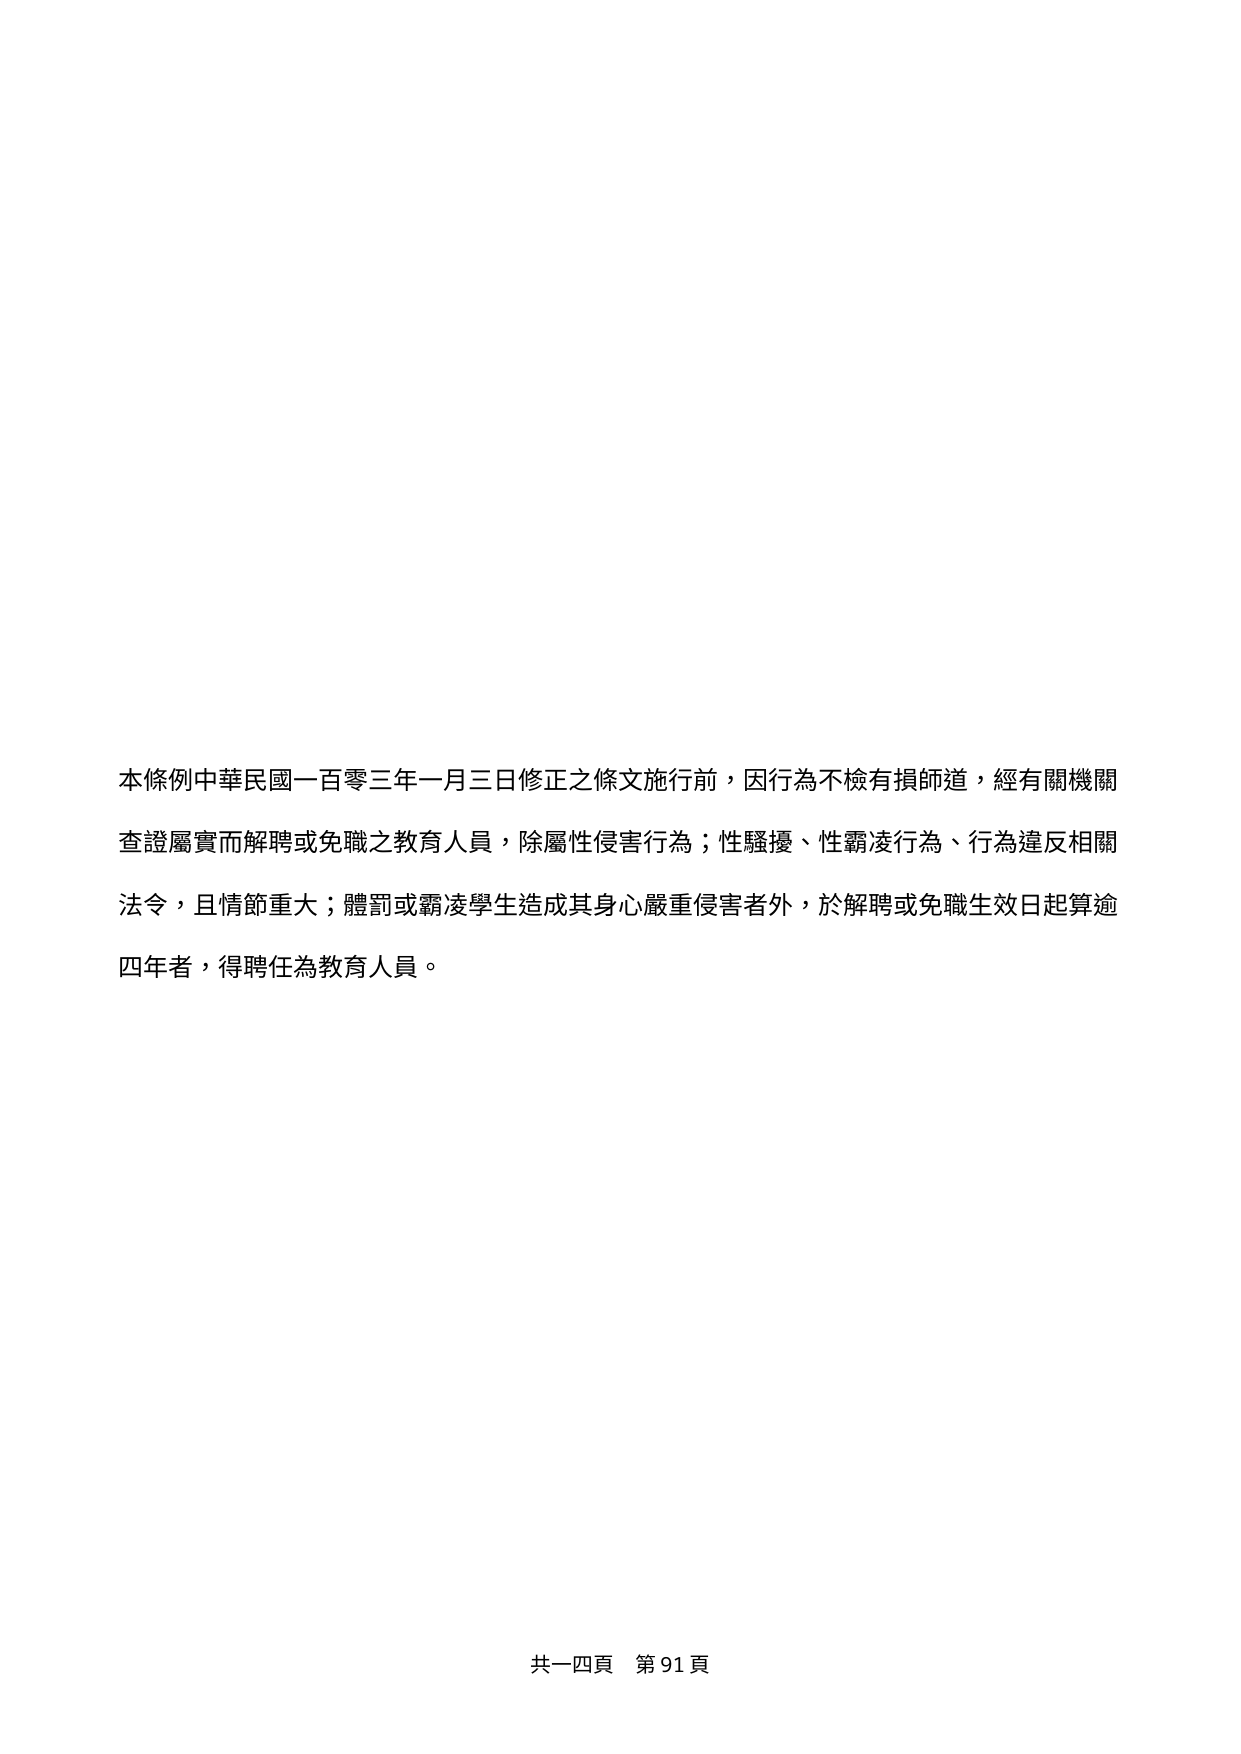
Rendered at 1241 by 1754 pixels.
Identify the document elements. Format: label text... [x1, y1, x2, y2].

text 本條例中華民國一百零三年一月三日修正之條文施行前，因行為不檢有損師道，經有關機關查證屬實而解聘或免職之教育人員，除屬性侵害行為；性騷擾、性霸凌行為、行為違反相關法令，且情節重大；體罰或霸凌學生造成其身心嚴重侵害者外，於解聘或免職生效日起算逾四年者，得聘任為教育人員。 [118, 737, 1122, 987]
